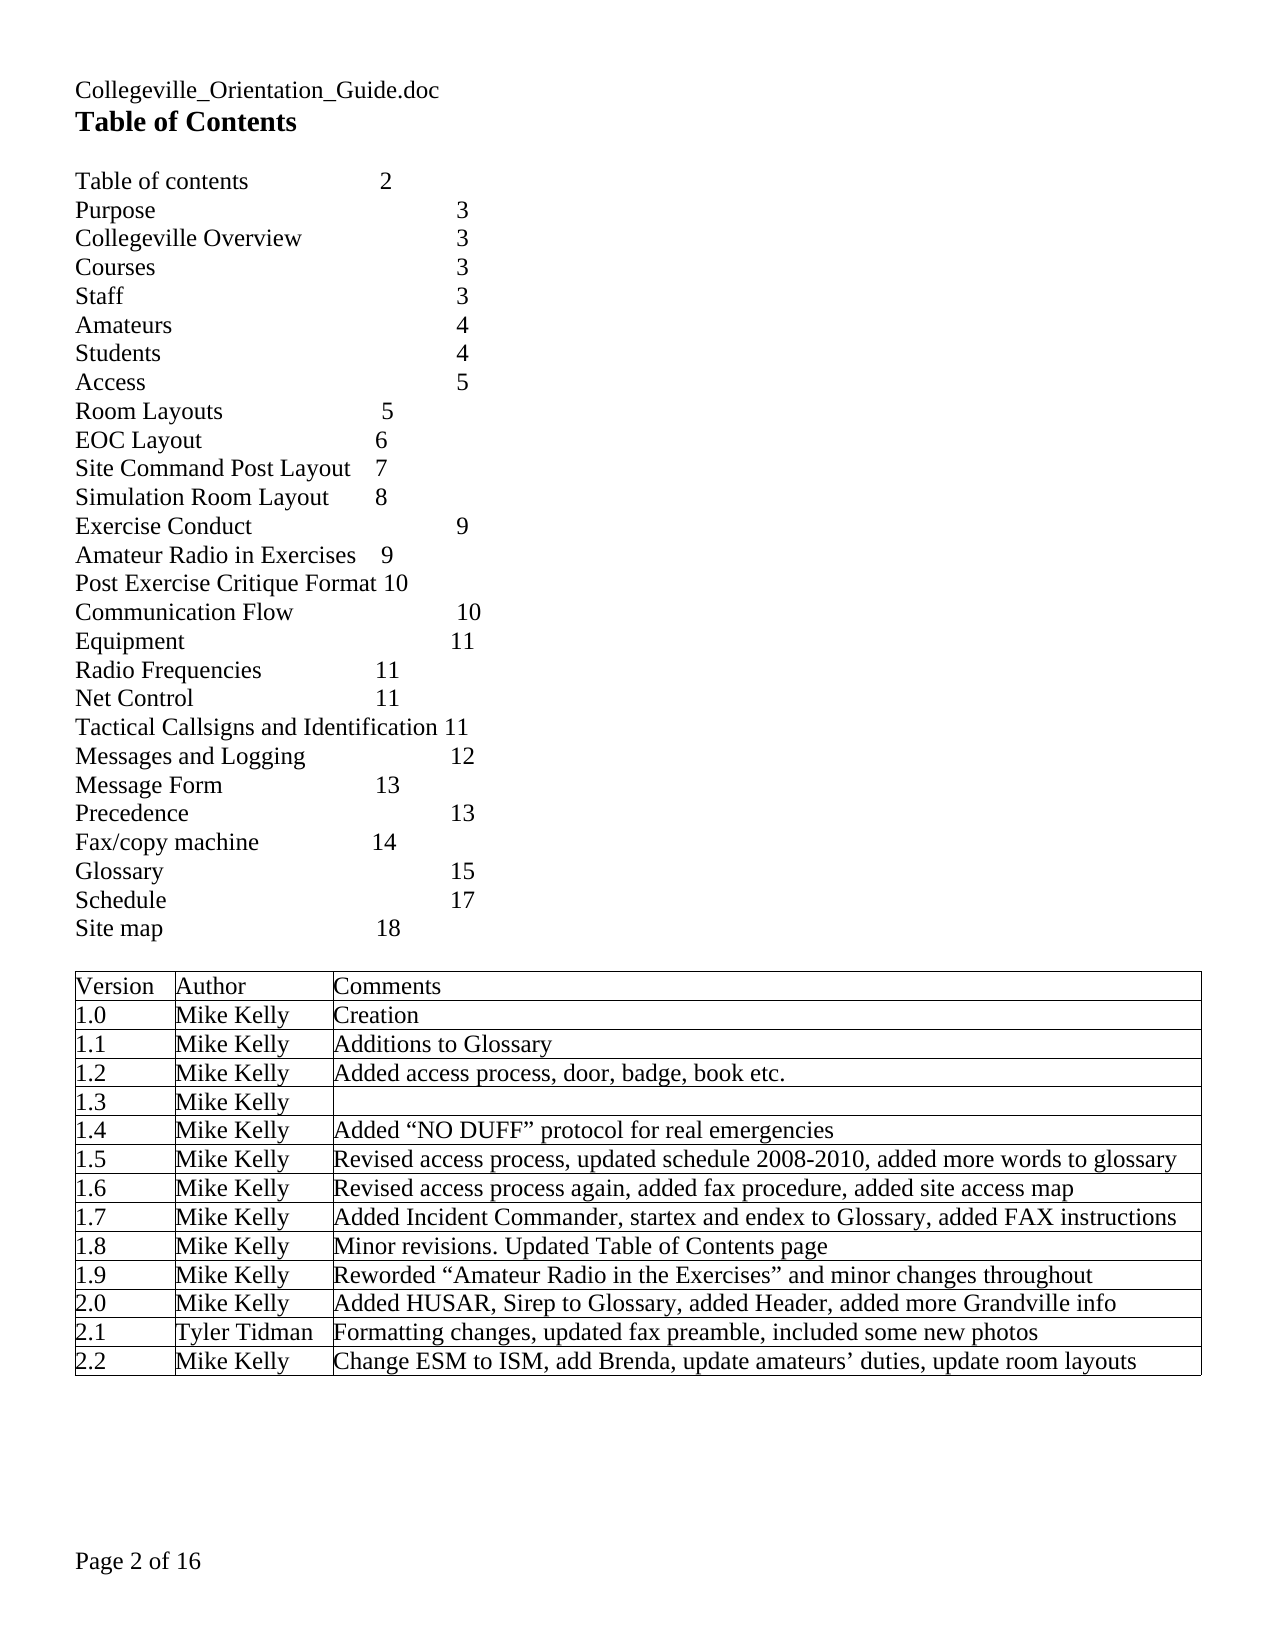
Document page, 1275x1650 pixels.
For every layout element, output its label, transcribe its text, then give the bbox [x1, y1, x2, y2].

text Exercise Conduct 9 [75, 511, 1200, 540]
text EOC Layout 6 [75, 425, 1200, 453]
table_cell 1.8 [76, 1232, 175, 1259]
table_cell 1.9 [76, 1261, 175, 1288]
table_cell 1.1 [76, 1030, 175, 1058]
table_cell Added Incident Commander, startex and endex to Glossary, added FAX instructions [334, 1203, 1201, 1231]
table_cell 1.3 [76, 1087, 175, 1115]
text Purpose 3 [75, 195, 1200, 223]
table_cell 1.4 [76, 1116, 175, 1144]
text Equipment 11 [75, 626, 1200, 655]
table_cell Reworded “Amateur Radio in the Exercises” and minor changes throughout [334, 1261, 1201, 1288]
text Courses 3 [75, 252, 1200, 281]
table_cell Creation [334, 1001, 1201, 1029]
table_header Author [176, 972, 333, 1000]
text Precedence 13 [75, 798, 1200, 827]
text Table of Contents [75, 104, 1200, 137]
text Table of contents 2 [75, 166, 1200, 195]
text Tactical Callsigns and Identification 11 [75, 712, 1200, 741]
table_cell Change ESM to ISM, add Brenda, update amateurs’ duties, update room layouts [334, 1347, 1201, 1375]
table_cell Mike Kelly [176, 1347, 333, 1375]
table_cell Mike Kelly [176, 1174, 333, 1202]
table_cell 1.6 [76, 1174, 175, 1202]
text Amateurs 4 [75, 310, 1200, 338]
table_cell [334, 1087, 1201, 1115]
table_cell Revised access process again, added fax procedure, added site access map [334, 1174, 1201, 1202]
text Students 4 [75, 338, 1200, 367]
table_cell Added HUSAR, Sirep to Glossary, added Header, added more Grandville info [334, 1290, 1201, 1317]
text Simulation Room Layout 8 [75, 482, 1200, 511]
text Staff 3 [75, 281, 1200, 310]
table_cell Mike Kelly [176, 1232, 333, 1259]
text Access 5 [75, 367, 1200, 396]
text Collegeville Overview 3 [75, 223, 1200, 252]
table_cell 1.2 [76, 1059, 175, 1086]
text Schedule 17 [75, 885, 1200, 913]
table_cell Mike Kelly [176, 1059, 333, 1086]
text Radio Frequencies 11 [75, 655, 1200, 683]
table_cell Mike Kelly [176, 1203, 333, 1231]
table_cell Revised access process, updated schedule 2008-2010, added more words to glossary [334, 1145, 1201, 1173]
subtitle Messages and Logging 12 [75, 741, 1200, 770]
text Net Control 11 [75, 683, 1200, 712]
table_cell Mike Kelly [176, 1261, 333, 1288]
table_cell 1.0 [76, 1001, 175, 1029]
table_cell Formatting changes, updated fax preamble, included some new photos [334, 1318, 1201, 1346]
table_header Comments [334, 972, 1201, 1000]
text Glossary 15 [75, 856, 1200, 885]
text Room Layouts 5 [75, 396, 1200, 425]
table_cell 2.2 [76, 1347, 175, 1375]
text Communication Flow 10 [75, 597, 1200, 626]
table_cell 2.0 [76, 1290, 175, 1317]
table_cell Added “NO DUFF” protocol for real emergencies [334, 1116, 1201, 1144]
text Amateur Radio in Exercises 9 [75, 540, 1200, 568]
table_cell Mike Kelly [176, 1001, 333, 1029]
table_cell Minor revisions. Updated Table of Contents page [334, 1232, 1201, 1259]
table_cell 2.1 [76, 1318, 175, 1346]
table_cell Mike Kelly [176, 1030, 333, 1058]
table_cell Mike Kelly [176, 1290, 333, 1317]
text Fax/copy machine 14 [75, 827, 1200, 856]
table_cell Additions to Glossary [334, 1030, 1201, 1058]
table_header Version [76, 972, 175, 1000]
table_cell Tyler Tidman [176, 1318, 333, 1346]
text Site Command Post Layout 7 [75, 453, 1200, 482]
table_cell Mike Kelly [176, 1116, 333, 1144]
text Post Exercise Critique Format 10 [75, 568, 1200, 597]
text Message Form 13 [75, 770, 1200, 798]
table_cell 1.5 [76, 1145, 175, 1173]
table_cell Mike Kelly [176, 1145, 333, 1173]
table_cell 1.7 [76, 1203, 175, 1231]
table_cell Mike Kelly [176, 1087, 333, 1115]
text Site map 18 [75, 913, 1200, 942]
table_cell Added access process, door, badge, book etc. [334, 1059, 1201, 1086]
